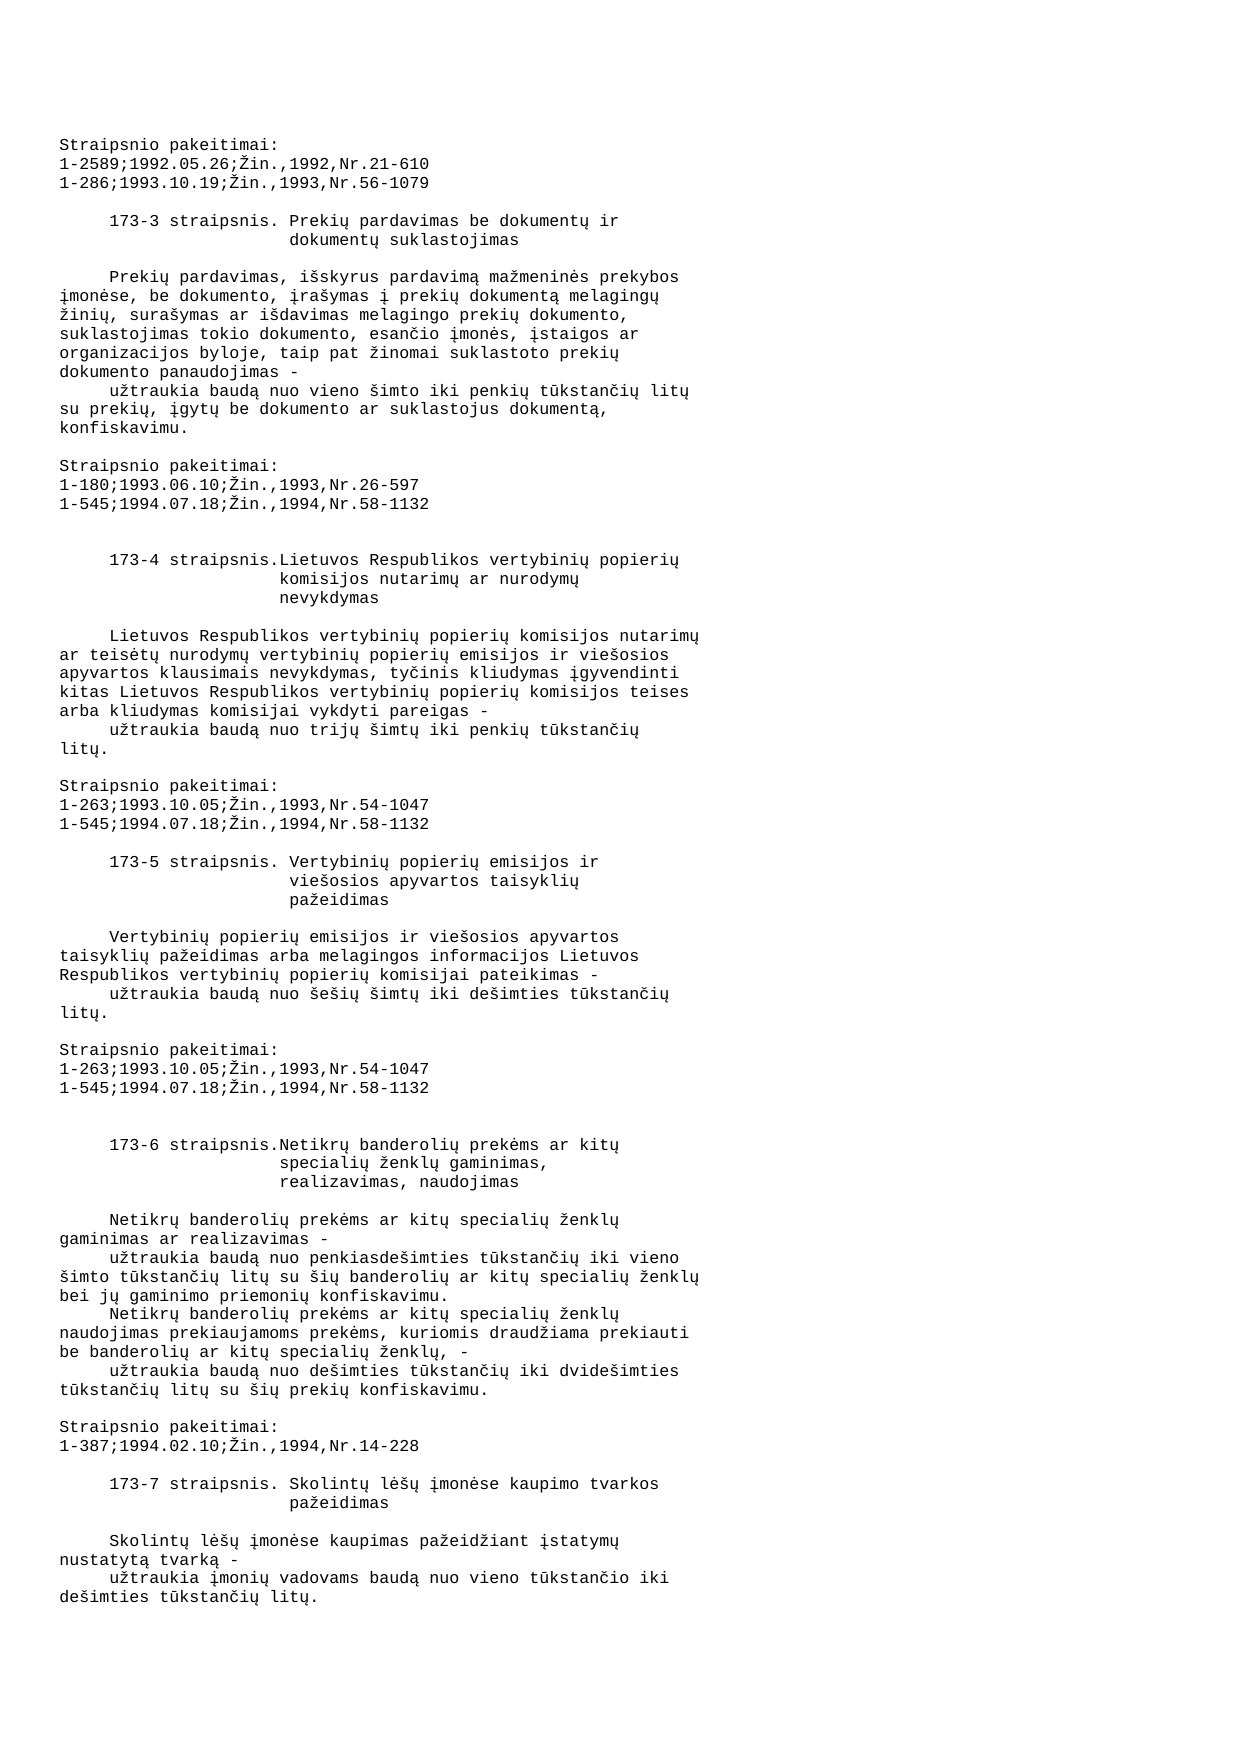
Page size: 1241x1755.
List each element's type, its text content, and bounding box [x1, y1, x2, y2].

text naudojimas prekiaujamoms prekėms, kuriomis draudžiama prekiauti [59, 1325, 1122, 1344]
text be banderolių ar kitų specialių ženklų, - [59, 1344, 1122, 1362]
text Straipsnio pakeitimai: [59, 457, 1122, 476]
text 173-7 straipsnis. Skolintų lėšų įmonėse kaupimo tvarkos [59, 1476, 1122, 1494]
text 1-545;1994.07.18;Žin.,1994,Nr.58-1132 [59, 495, 1122, 514]
text Skolintų lėšų įmonėse kaupimas pažeidžiant įstatymų [59, 1532, 1122, 1551]
text su prekių, įgytų be dokumento ar suklastojus dokumentą, [59, 401, 1122, 420]
text pažeidimas [59, 1494, 1122, 1513]
text 1-263;1993.10.05;Žin.,1993,Nr.54-1047 [59, 1061, 1122, 1080]
text litų. [59, 1004, 1122, 1023]
text organizacijos byloje, taip pat žinomai suklastoto prekių [59, 344, 1122, 363]
text Straipsnio pakeitimai: [59, 778, 1122, 797]
text kitas Lietuvos Respublikos vertybinių popierių komisijos teises [59, 684, 1122, 703]
text 173-3 straipsnis. Prekių pardavimas be dokumentų ir [59, 212, 1122, 231]
text 1-263;1993.10.05;Žin.,1993,Nr.54-1047 [59, 797, 1122, 816]
text žinių, surašymas ar išdavimas melagingo prekių dokumento, [59, 307, 1122, 326]
text užtraukia baudą nuo dešimties tūkstančių iki dvidešimties [59, 1362, 1122, 1381]
text Vertybinių popierių emisijos ir viešosios apyvartos [59, 929, 1122, 948]
text pažeidimas [59, 891, 1122, 910]
text 173-4 straipsnis.Lietuvos Respublikos vertybinių popierių [59, 552, 1122, 571]
text Lietuvos Respublikos vertybinių popierių komisijos nutarimų [59, 627, 1122, 646]
text realizavimas, naudojimas [59, 1174, 1122, 1193]
text viešosios apyvartos taisyklių [59, 872, 1122, 891]
text ar teisėtų nurodymų vertybinių popierių emisijos ir viešosios [59, 646, 1122, 665]
text užtraukia baudą nuo vieno šimto iki penkių tūkstančių litų [59, 382, 1122, 401]
text 173-6 straipsnis.Netikrų banderolių prekėms ar kitų [59, 1136, 1122, 1155]
text tūkstančių litų su šių prekių konfiskavimu. [59, 1381, 1122, 1400]
text 1-180;1993.06.10;Žin.,1993,Nr.26-597 [59, 476, 1122, 495]
text dokumentų suklastojimas [59, 231, 1122, 250]
text 1-545;1994.07.18;Žin.,1994,Nr.58-1132 [59, 816, 1122, 834]
text konfiskavimu. [59, 420, 1122, 439]
text įmonėse, be dokumento, įrašymas į prekių dokumentą melagingų [59, 288, 1122, 307]
text užtraukia baudą nuo trijų šimtų iki penkių tūkstančių [59, 721, 1122, 740]
text Straipsnio pakeitimai: [59, 1419, 1122, 1438]
text dešimties tūkstančių litų. [59, 1589, 1122, 1608]
text 1-387;1994.02.10;Žin.,1994,Nr.14-228 [59, 1438, 1122, 1457]
text apyvartos klausimais nevykdymas, tyčinis kliudymas įgyvendinti [59, 665, 1122, 684]
text litų. [59, 740, 1122, 759]
text užtraukia baudą nuo šešių šimtų iki dešimties tūkstančių [59, 985, 1122, 1004]
text Straipsnio pakeitimai: [59, 1042, 1122, 1061]
text Netikrų banderolių prekėms ar kitų specialių ženklų [59, 1212, 1122, 1231]
text 173-5 straipsnis. Vertybinių popierių emisijos ir [59, 853, 1122, 872]
text specialių ženklų gaminimas, [59, 1155, 1122, 1174]
text Straipsnio pakeitimai: [59, 137, 1122, 156]
text nevykdymas [59, 589, 1122, 608]
text komisijos nutarimų ar nurodymų [59, 571, 1122, 589]
text užtraukia įmonių vadovams baudą nuo vieno tūkstančio iki [59, 1570, 1122, 1589]
text 1-2589;1992.05.26;Žin.,1992,Nr.21-610 [59, 156, 1122, 175]
text taisyklių pažeidimas arba melagingos informacijos Lietuvos [59, 948, 1122, 967]
text šimto tūkstančių litų su šių banderolių ar kitų specialių ženklų [59, 1268, 1122, 1287]
text gaminimas ar realizavimas - [59, 1231, 1122, 1249]
text dokumento panaudojimas - [59, 363, 1122, 382]
text arba kliudymas komisijai vykdyti pareigas - [59, 703, 1122, 721]
text bei jų gaminimo priemonių konfiskavimu. [59, 1287, 1122, 1306]
text Prekių pardavimas, išskyrus pardavimą mažmeninės prekybos [59, 269, 1122, 288]
text Respublikos vertybinių popierių komisijai pateikimas - [59, 967, 1122, 985]
text nustatytą tvarką - [59, 1551, 1122, 1570]
text Netikrų banderolių prekėms ar kitų specialių ženklų [59, 1306, 1122, 1325]
text suklastojimas tokio dokumento, esančio įmonės, įstaigos ar [59, 326, 1122, 344]
text 1-286;1993.10.19;Žin.,1993,Nr.56-1079 [59, 175, 1122, 193]
text užtraukia baudą nuo penkiasdešimties tūkstančių iki vieno [59, 1249, 1122, 1268]
text 1-545;1994.07.18;Žin.,1994,Nr.58-1132 [59, 1080, 1122, 1098]
